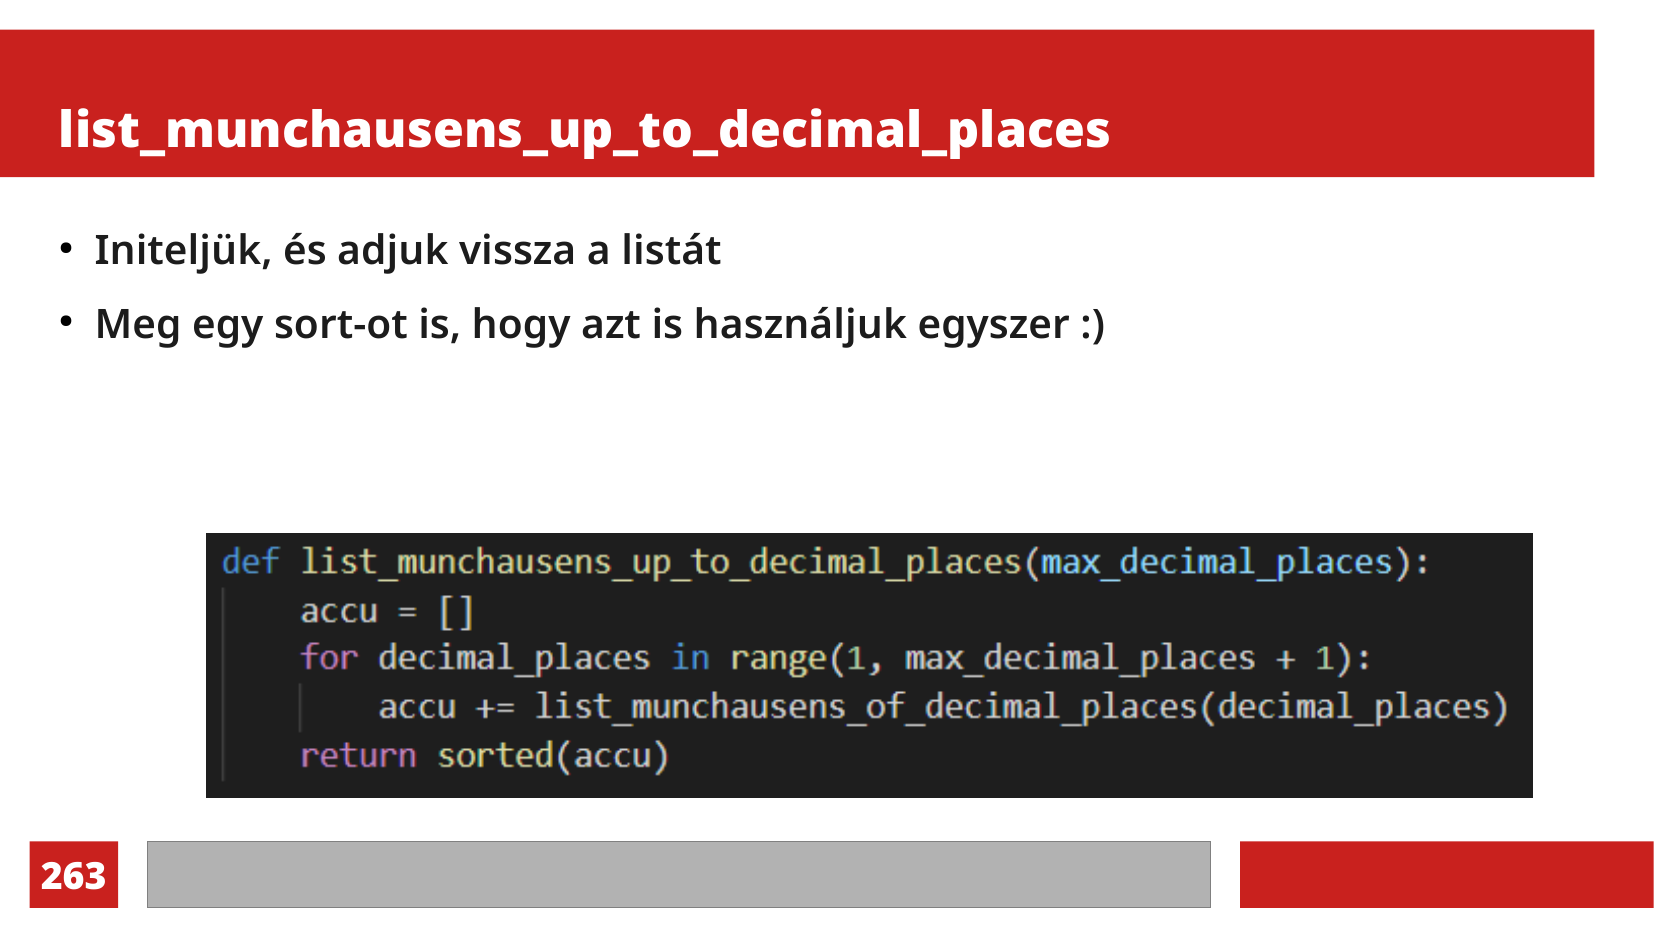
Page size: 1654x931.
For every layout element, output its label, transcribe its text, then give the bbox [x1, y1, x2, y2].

title list_munchausens_up_to_decimal_places [59, 44, 1595, 163]
picture [206, 533, 1533, 798]
list Initeljük, és adjuk vissza a listát Meg egy sort-ot is, hogy azt is használjuk egyszer :) [59, 221, 1565, 739]
